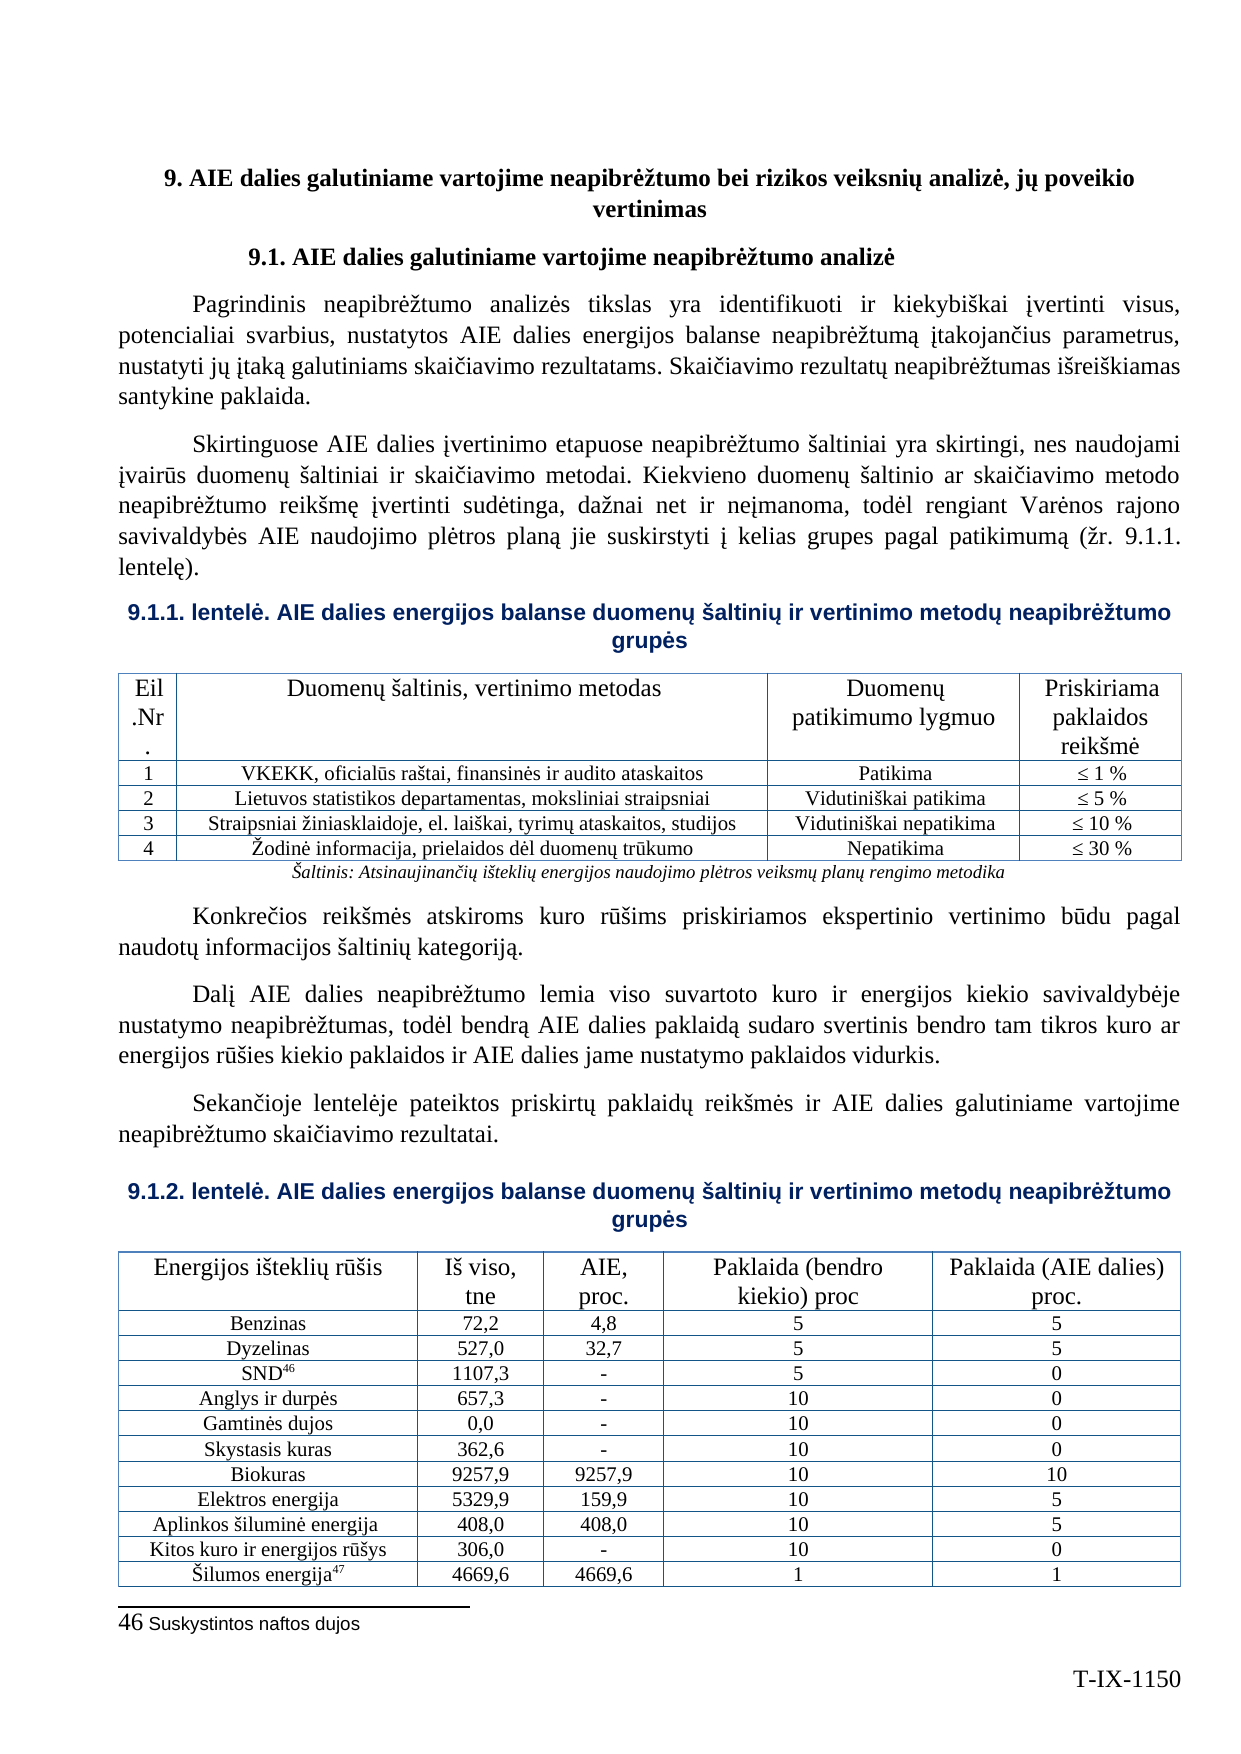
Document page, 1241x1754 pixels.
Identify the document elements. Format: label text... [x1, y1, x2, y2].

table_cell 10 [664, 1537, 932, 1561]
table_cell 5 [664, 1311, 932, 1335]
text Pagrindinis neapibrėžtumo analizės tikslas yra identifikuoti ir kiekybiškai įvertinti visus, potencialiai svarbius, nustatytos AIE dalies energijos balanse neapibrėžtumą įtakojančius parametrus, nustatyti jų įtaką galutiniams skaičiavimo rezultatams. Skaičiavimo rezultatų neapibrėžtumas išreiškiamas santykine paklaida. [118, 289, 1181, 410]
table_cell Vidutiniškai nepatikima [768, 811, 1019, 835]
table_cell 0 [933, 1361, 1180, 1385]
table_cell 32,7 [544, 1336, 663, 1360]
table_cell 10 [664, 1462, 932, 1486]
table_cell 10 [664, 1487, 932, 1511]
table_cell Biokuras [119, 1462, 417, 1486]
table_cell VKEKK, oficialūs raštai, finansinės ir audito ataskaitos [177, 761, 767, 785]
text Sekančioje lentelėje pateiktos priskirtų paklaidų reikšmės ir AIE dalies galutiniame vartojime neapibrėžtumo skaičiavimo rezultatai. [118, 1088, 1181, 1148]
table_cell 10 [664, 1512, 932, 1536]
table_cell 10 [664, 1386, 932, 1410]
table_cell Aplinkos šiluminė energija [119, 1512, 417, 1536]
table_header Energijos išteklių rūšis [119, 1253, 417, 1310]
table_cell 5 [664, 1336, 932, 1360]
text 9. AIE dalies galutiniame vartojime neapibrėžtumo bei rizikos veiksnių analizė, jų poveikio vertinimas [118, 163, 1181, 223]
table_cell 159,9 [544, 1487, 663, 1511]
table_cell 0 [933, 1386, 1180, 1410]
table_header Paklaida (bendro kiekio) proc [664, 1253, 932, 1310]
table_cell - [544, 1436, 663, 1461]
table_header Duomenų šaltinis, vertinimo metodas [177, 674, 767, 760]
table_cell Anglys ir durpės [119, 1386, 417, 1410]
table_cell 0,0 [418, 1411, 543, 1435]
table_cell 5 [933, 1487, 1180, 1511]
table_cell Šilumos energija [119, 1562, 417, 1586]
table_cell 1 [933, 1562, 1180, 1586]
table_cell 10 [933, 1462, 1180, 1486]
table_cell 5 [933, 1512, 1180, 1536]
table_cell 4669,6 [544, 1562, 663, 1586]
table_cell 5 [664, 1361, 932, 1385]
table_cell SND [119, 1361, 417, 1385]
text Skirtinguose AIE dalies įvertinimo etapuose neapibrėžtumo šaltiniai yra skirtingi, nes naudojami įvairūs duomenų šaltiniai ir skaičiavimo metodai. Kiekvieno duomenų šaltinio ar skaičiavimo metodo neapibrėžtumo reikšmę įvertinti sudėtinga, dažnai net ir neįmanoma, todėl rengiant Varėnos rajono savivaldybės AIE naudojimo plėtros planą jie suskirstyti į kelias grupes pagal patikimumą (žr. 9.1.1. lentelę). [118, 429, 1181, 581]
table_header Paklaida (AIE dalies) proc. [933, 1253, 1180, 1310]
table_cell Straipsniai žiniasklaidoje, el. laiškai, tyrimų ataskaitos, studijos [177, 811, 767, 835]
table_cell Lietuvos statistikos departamentas, moksliniai straipsniai [177, 786, 767, 810]
table_cell Žodinė informacija, prielaidos dėl duomenų trūkumo [177, 836, 767, 860]
table_cell 1 [664, 1562, 932, 1586]
table_cell 657,3 [418, 1386, 543, 1410]
table_cell 5 [933, 1311, 1180, 1335]
table_cell Elektros energija [119, 1487, 417, 1511]
table_cell 408,0 [418, 1512, 543, 1536]
text Konkrečios reikšmės atskiroms kuro rūšims priskiriamos ekspertinio vertinimo būdu pagal naudotų informacijos šaltinių kategoriją. [118, 901, 1181, 960]
table_cell 0 [933, 1537, 1180, 1561]
table_cell 527,0 [418, 1336, 543, 1360]
table_header AIE, proc. [544, 1253, 663, 1310]
table_cell Skystasis kuras [119, 1436, 417, 1461]
table_cell ≤ 5 % [1020, 786, 1181, 810]
table_cell ≤ 1 % [1020, 761, 1181, 785]
table_cell - [544, 1537, 663, 1561]
table_cell Dyzelinas [119, 1336, 417, 1360]
table_cell Kitos kuro ir energijos rūšys [119, 1537, 417, 1561]
table_cell 5 [933, 1336, 1180, 1360]
text Dalį AIE dalies neapibrėžtumo lemia viso suvartoto kuro ir energijos kiekio savivaldybėje nustatymo neapibrėžtumas, todėl bendrą AIE dalies paklaidą sudaro svertinis bendro tam tikros kuro ar energijos rūšies kiekio paklaidos ir AIE dalies jame nustatymo paklaidos vidurkis. [118, 979, 1181, 1069]
table_header Eil.Nr. [119, 674, 176, 760]
table_header Priskiriama paklaidos reikšmė [1020, 674, 1181, 760]
text Šaltinis: Atsinaujinančių išteklių energijos naudojimo plėtros veiksmų planų rengimo metodika [118, 861, 1181, 883]
table_cell 5329,9 [418, 1487, 543, 1511]
table_cell 4 [119, 836, 176, 860]
table_cell 0 [933, 1411, 1180, 1435]
table_cell Vidutiniškai patikima [768, 786, 1019, 810]
table_cell 362,6 [418, 1436, 543, 1461]
table_cell - [544, 1411, 663, 1435]
table_cell Benzinas [119, 1311, 417, 1335]
table_cell 9257,9 [418, 1462, 543, 1486]
table_cell 10 [664, 1436, 932, 1461]
table_header Iš viso, tne [418, 1253, 543, 1310]
table_cell Nepatikima [768, 836, 1019, 860]
table_cell 0 [933, 1436, 1180, 1461]
table_cell Patikima [768, 761, 1019, 785]
table_cell 10 [664, 1411, 932, 1435]
table_cell - [544, 1361, 663, 1385]
table_cell 408,0 [544, 1512, 663, 1536]
table_cell 9257,9 [544, 1462, 663, 1486]
table_cell 3 [119, 811, 176, 835]
table_cell 1 [119, 761, 176, 785]
subtitle 9.1. AIE dalies galutiniame vartojime neapibrėžtumo analizė [118, 242, 1181, 271]
table_cell 306,0 [418, 1537, 543, 1561]
subtitle 9.1.2. lentelė. AIE dalies energijos balanse duomenų šaltinių ir vertinimo metodų neapibrėžtumo grupės [118, 1178, 1181, 1233]
table_cell Gamtinės dujos [119, 1411, 417, 1435]
subtitle 9.1.1. lentelė. AIE dalies energijos balanse duomenų šaltinių ir vertinimo metodų neapibrėžtumo grupės [118, 599, 1181, 654]
table_cell 4669,6 [418, 1562, 543, 1586]
table_cell ≤ 30 % [1020, 836, 1181, 860]
table_cell 72,2 [418, 1311, 543, 1335]
table_cell ≤ 10 % [1020, 811, 1181, 835]
table_cell 2 [119, 786, 176, 810]
table_header Duomenų patikimumo lygmuo [768, 674, 1019, 760]
table_cell 4,8 [544, 1311, 663, 1335]
table_cell - [544, 1386, 663, 1410]
table_cell 1107,3 [418, 1361, 543, 1385]
